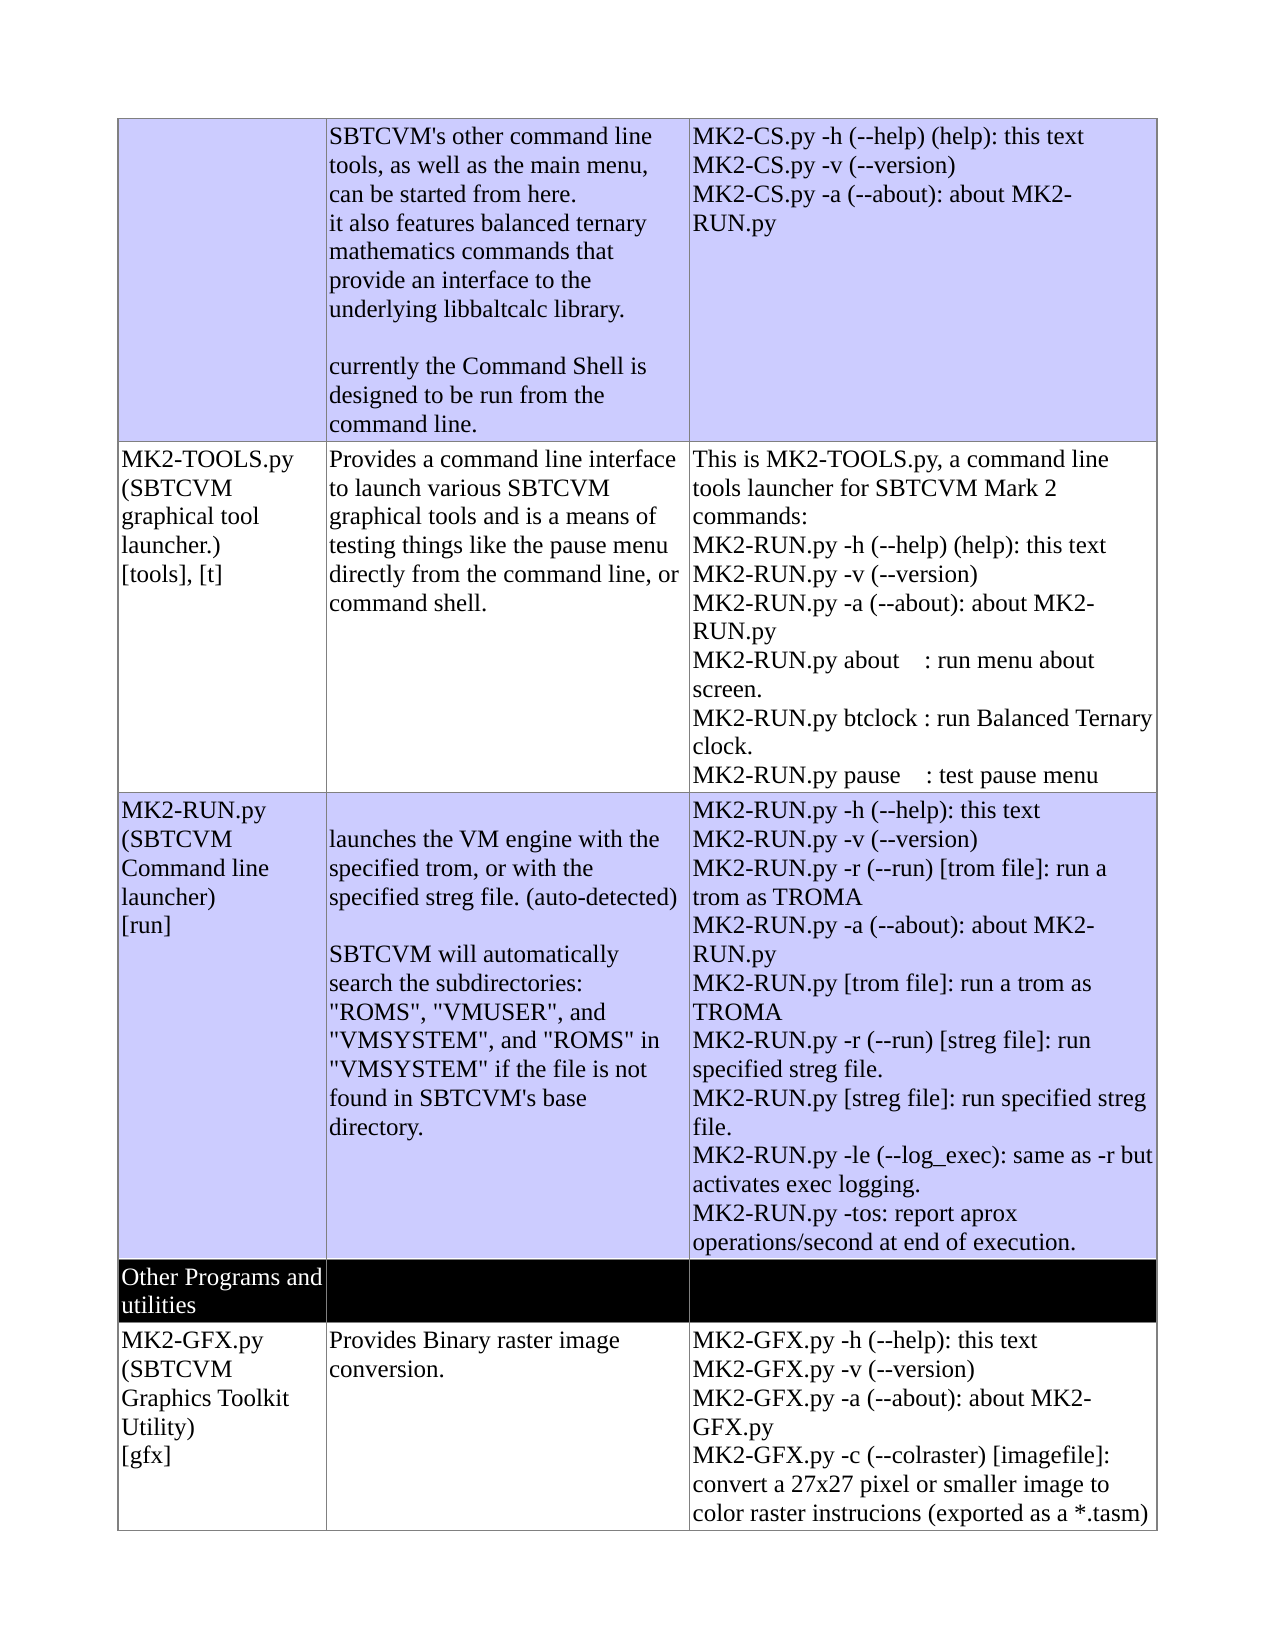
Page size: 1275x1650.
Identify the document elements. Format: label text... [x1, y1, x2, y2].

table_cell [119, 119, 326, 441]
table_cell This is MK2-TOOLS.py, a command line tools launcher for SBTCVM Mark 2 commands: MK2-RUN.py -h (--help) (help): this text MK2-RUN.py -v (--version) MK2-RUN.py -a (--about): about MK2-RUN.py MK2-RUN.py about : run menu about screen. MK2-RUN.py btclock : run Balanced Ternary clock. MK2-RUN.py pause : test pause menu [690, 442, 1156, 792]
table_cell launches the VM engine with the specified trom, or with the specified streg file. (auto-detected) SBTCVM will automatically search the subdirectories: "ROMS", "VMUSER", and "VMSYSTEM", and "ROMS" in "VMSYSTEM" if the file is not found in SBTCVM's base directory. [327, 793, 689, 1258]
table_cell MK2-GFX.py -h (--help): this text MK2-GFX.py -v (--version) MK2-GFX.py -a (--about): about MK2-GFX.py MK2-GFX.py -c (--colraster) [imagefile]: convert a 27x27 pixel or smaller image to color raster instrucions (exported as a *.tasm) [690, 1323, 1156, 1530]
table_cell [327, 1260, 689, 1322]
table_cell Provides a command line interface to launch various SBTCVM graphical tools and is a means of testing things like the pause menu directly from the command line, or command shell. [327, 442, 689, 792]
table_cell Other Programs and utilities [119, 1260, 326, 1322]
table_cell SBTCVM's other command line tools, as well as the main menu, can be started from here. it also features balanced ternary mathematics commands that provide an interface to the underlying libbaltcalc library. currently the Command Shell is designed to be run from the command line. [327, 119, 689, 441]
table_cell MK2-RUN.py (SBTCVM Command line launcher) [run] [119, 793, 326, 1258]
table_cell MK2-CS.py -h (--help) (help): this text MK2-CS.py -v (--version) MK2-CS.py -a (--about): about MK2-RUN.py [690, 119, 1156, 441]
table_cell [690, 1260, 1156, 1322]
table_cell MK2-GFX.py (SBTCVM Graphics Toolkit Utility) [gfx] [119, 1323, 326, 1530]
table_cell MK2-TOOLS.py (SBTCVM graphical tool launcher.) [tools], [t] [119, 442, 326, 792]
table_cell Provides Binary raster image conversion. [327, 1323, 689, 1530]
table_cell MK2-RUN.py -h (--help): this text MK2-RUN.py -v (--version) MK2-RUN.py -r (--run) [trom file]: run a trom as TROMA MK2-RUN.py -a (--about): about MK2-RUN.py MK2-RUN.py [trom file]: run a trom as TROMA MK2-RUN.py -r (--run) [streg file]: run specified streg file. MK2-RUN.py [streg file]: run specified streg file. MK2-RUN.py -le (--log_exec): same as -r but activates exec logging. MK2-RUN.py -tos: report aprox operations/second at end of execution. [690, 793, 1156, 1258]
